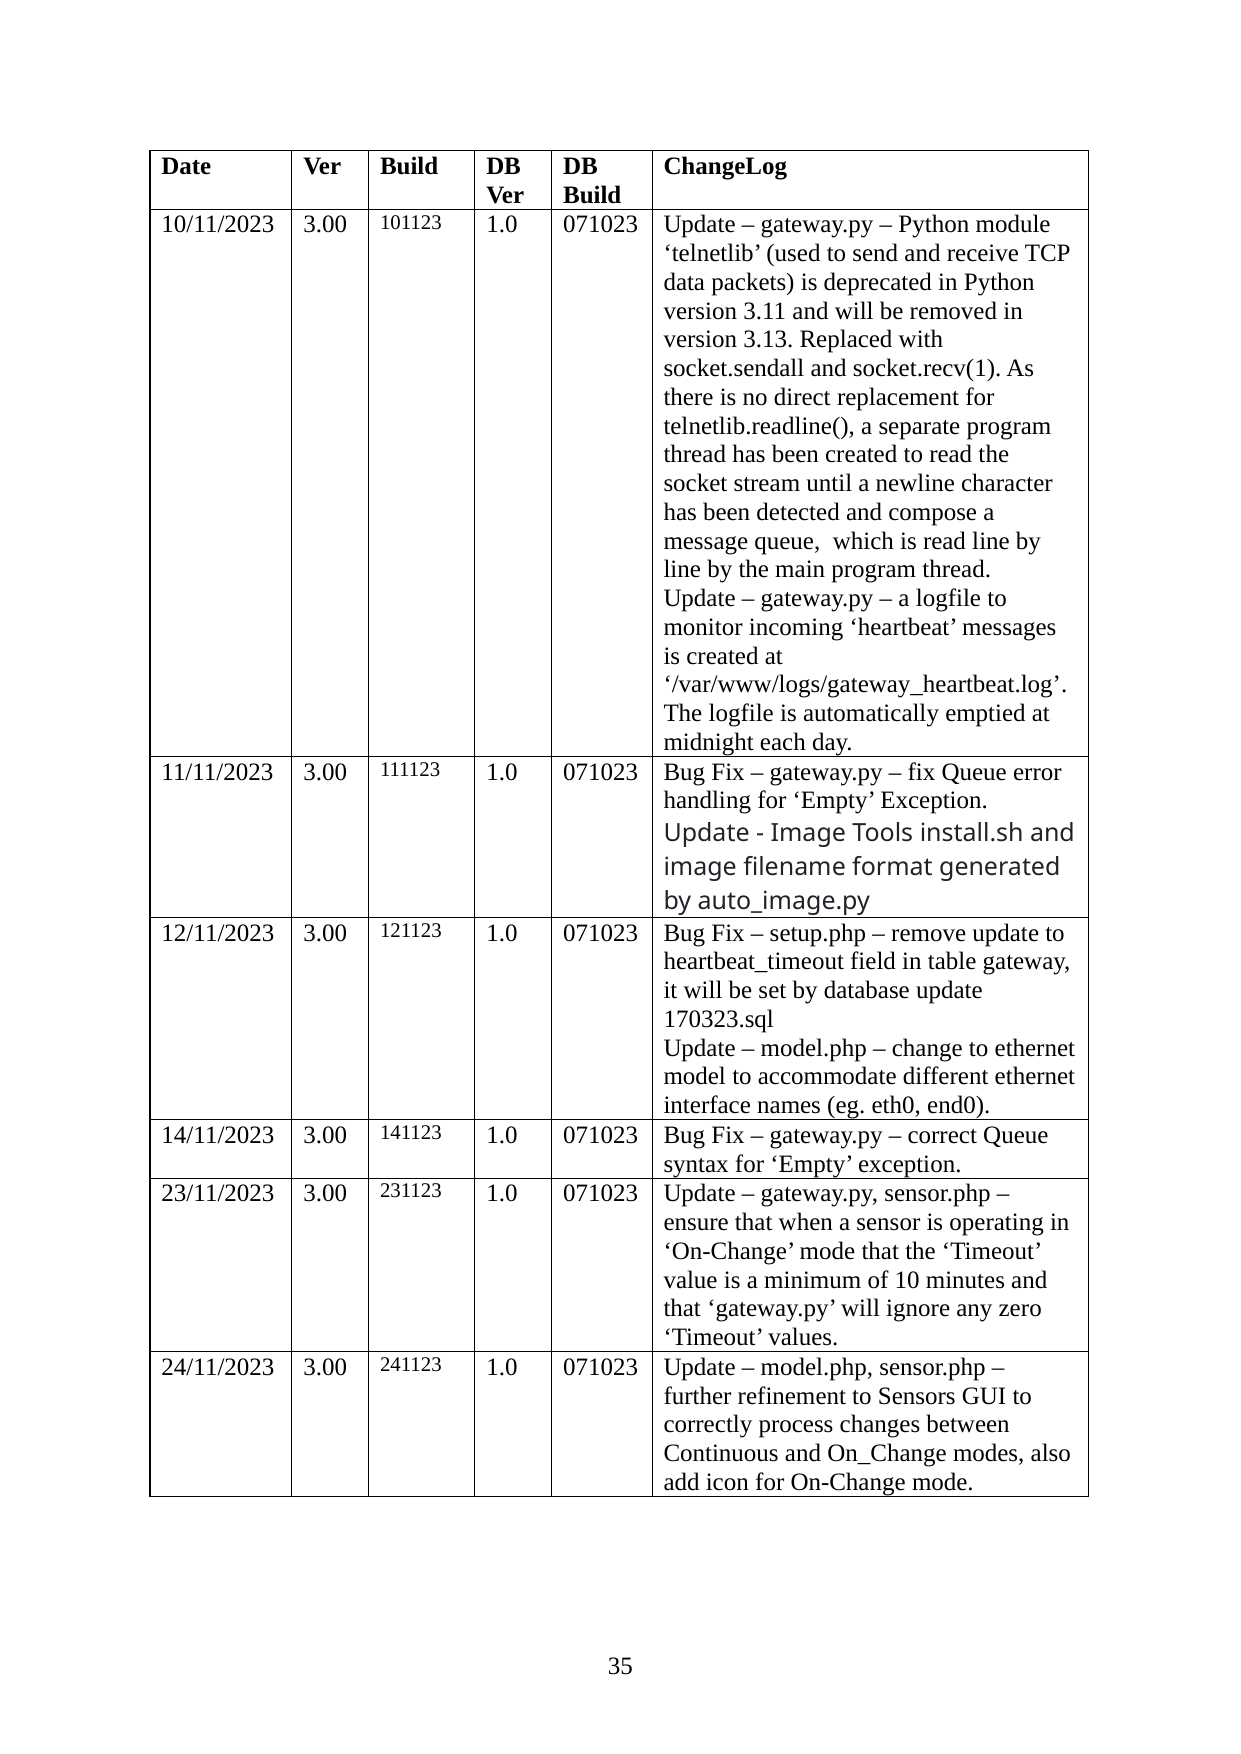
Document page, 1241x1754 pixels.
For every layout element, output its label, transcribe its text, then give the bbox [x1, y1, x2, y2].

table_cell 071023 [552, 757, 652, 917]
table_cell 071023 [552, 918, 652, 1119]
table_cell 3.00 [292, 918, 368, 1119]
table_cell Bug Fix – setup.php – remove update to heartbeat_timeout field in table gateway, it will be set by database update 170323.sql Update – model.php – change to ethernet model to accommodate different ethernet interface names (eg. eth0, end0). [653, 918, 1088, 1119]
table_cell 11/11/2023 [151, 757, 291, 917]
table_cell 14/11/2023 [151, 1120, 291, 1177]
table_cell 1.0 [475, 210, 551, 756]
table_cell 101123 [369, 210, 474, 756]
table_header Date [151, 151, 291, 208]
table_header Ver [292, 151, 368, 208]
table_cell Update – model.php, sensor.php – further refinement to Sensors GUI to correctly process changes between Continuous and On_Change modes, also add icon for On-Change mode. [653, 1352, 1088, 1496]
table_header ChangeLog [653, 151, 1088, 208]
table_cell 071023 [552, 210, 652, 756]
table_cell Bug Fix – gateway.py – correct Queue syntax for ‘Empty’ exception. [653, 1120, 1088, 1177]
table_cell 3.00 [292, 1179, 368, 1351]
table_cell 231123 [369, 1179, 474, 1351]
table_cell 241123 [369, 1352, 474, 1496]
table_cell 071023 [552, 1120, 652, 1177]
table_cell 3.00 [292, 1352, 368, 1496]
table_cell Bug Fix – gateway.py – fix Queue error handling for ‘Empty’ Exception. Update - Image Tools install.sh and image filename format generated by auto_image.py [653, 757, 1088, 917]
table_cell 12/11/2023 [151, 918, 291, 1119]
table_cell 3.00 [292, 1120, 368, 1177]
table_cell 1.0 [475, 918, 551, 1119]
table_cell 1.0 [475, 1120, 551, 1177]
table_header DB Build [552, 151, 652, 208]
table_cell 3.00 [292, 757, 368, 917]
table_header DB Ver [475, 151, 551, 208]
table_header Build [369, 151, 474, 208]
table_cell 121123 [369, 918, 474, 1119]
table_cell 1.0 [475, 757, 551, 917]
table_cell 071023 [552, 1352, 652, 1496]
table_cell 1.0 [475, 1179, 551, 1351]
table_cell 1.0 [475, 1352, 551, 1496]
table_cell 141123 [369, 1120, 474, 1177]
table_cell 3.00 [292, 210, 368, 756]
table_cell 23/11/2023 [151, 1179, 291, 1351]
table_cell 071023 [552, 1179, 652, 1351]
table_cell 10/11/2023 [151, 210, 291, 756]
table_cell Update – gateway.py, sensor.php – ensure that when a sensor is operating in ‘On-Change’ mode that the ‘Timeout’ value is a minimum of 10 minutes and that ‘gateway.py’ will ignore any zero ‘Timeout’ values. [653, 1179, 1088, 1351]
table_cell Update – gateway.py – Python module ‘telnetlib’ (used to send and receive TCP data packets) is deprecated in Python version 3.11 and will be removed in version 3.13. Replaced with socket.sendall and socket.recv(1). As there is no direct replacement for telnetlib.readline(), a separate program thread has been created to read the socket stream until a newline character has been detected and compose a message queue, which is read line by line by the main program thread. Update – gateway.py – a logfile to monitor incoming ‘heartbeat’ messages is created at ‘/var/www/logs/gateway_heartbeat.log’. The logfile is automatically emptied at midnight each day. [653, 210, 1088, 756]
table_cell 111123 [369, 757, 474, 917]
table_cell 24/11/2023 [151, 1352, 291, 1496]
